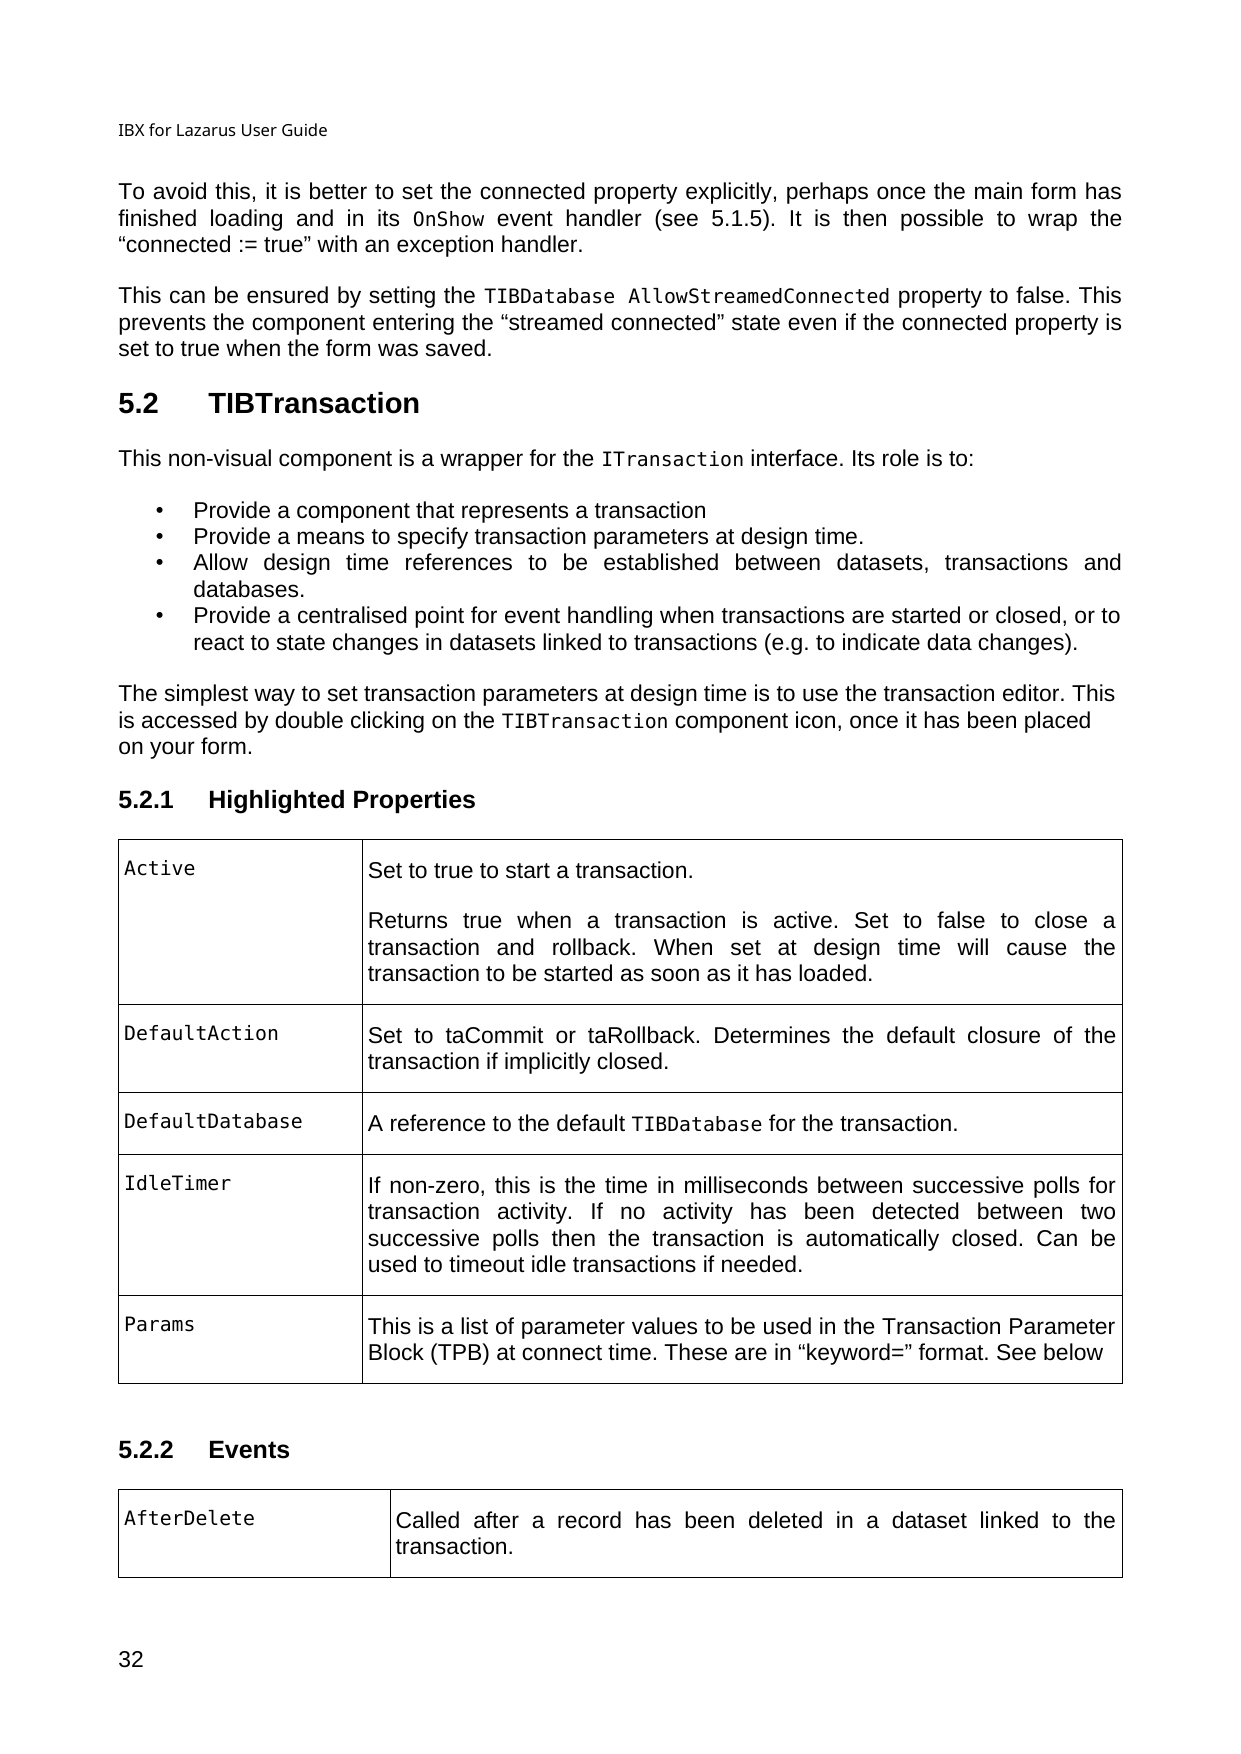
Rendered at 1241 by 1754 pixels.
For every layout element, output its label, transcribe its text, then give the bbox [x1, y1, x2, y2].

list Provide a means to specify transaction parameters at design time. [156, 523, 1122, 549]
subtitle Highlighted Properties [118, 785, 1122, 814]
list Provide a centralised point for event handling when transactions are started or closed, or to react to state changes in datasets linked to transactions (e.g. to indicate data changes). [156, 602, 1122, 655]
subtitle TIBTransaction [118, 386, 1122, 420]
subtitle Events [118, 1435, 1122, 1463]
table_cell If non-zero, this is the time in milliseconds between successive polls for transaction activity. If no activity has been detected between two successive polls then the transaction is automatically closed. Can be used to timeout idle transactions if needed. [363, 1155, 1122, 1295]
list Allow design time references to be established between datasets, transactions and databases. [156, 549, 1122, 602]
table_cell Set to taCommit or taRollback. Determines the default closure of the transaction if implicitly closed. [363, 1005, 1122, 1092]
table_cell IdleTimer [119, 1155, 362, 1295]
table_header Active [119, 840, 362, 1004]
text This can be ensured by setting the TIBDatabase AllowStreamedConnected property to false. This prevents the component entering the “streamed connected” state even if the connected property is set to true when the form was saved. [118, 282, 1122, 361]
table_header AfterDelete [119, 1490, 390, 1577]
table_cell Params [119, 1296, 362, 1383]
table_cell This is a list of parameter values to be used in the Transaction Parameter Block (TPB) at connect time. These are in “keyword=” format. See below [363, 1296, 1122, 1383]
list Provide a component that represents a transaction [156, 497, 1122, 523]
table_header Called after a record has been deleted in a dataset linked to the transaction. [391, 1490, 1122, 1577]
text This non-visual component is a wrapper for the ITransaction interface. Its role is to: [118, 445, 1122, 472]
table_cell A reference to the default TIBDatabase for the transaction. [363, 1093, 1122, 1154]
table_cell DefaultDatabase [119, 1093, 362, 1154]
table_header Set to true to start a transaction. Returns true when a transaction is active. Set to false to close a transaction and rollback. When set at design time will cause the transaction to be started as soon as it has loaded. [363, 840, 1122, 1004]
table_cell DefaultAction [119, 1005, 362, 1092]
text The simplest way to set transaction parameters at design time is to use the transaction editor. This is accessed by double clicking on the TIBTransaction component icon, once it has been placed on your form. [118, 680, 1122, 759]
text To avoid this, it is better to set the connected property explicitly, perhaps once the main form has finished loading and in its OnShow event handler (see 5.1.5). It is then possible to wrap the “connected := true” with an exception handler. [118, 178, 1122, 257]
